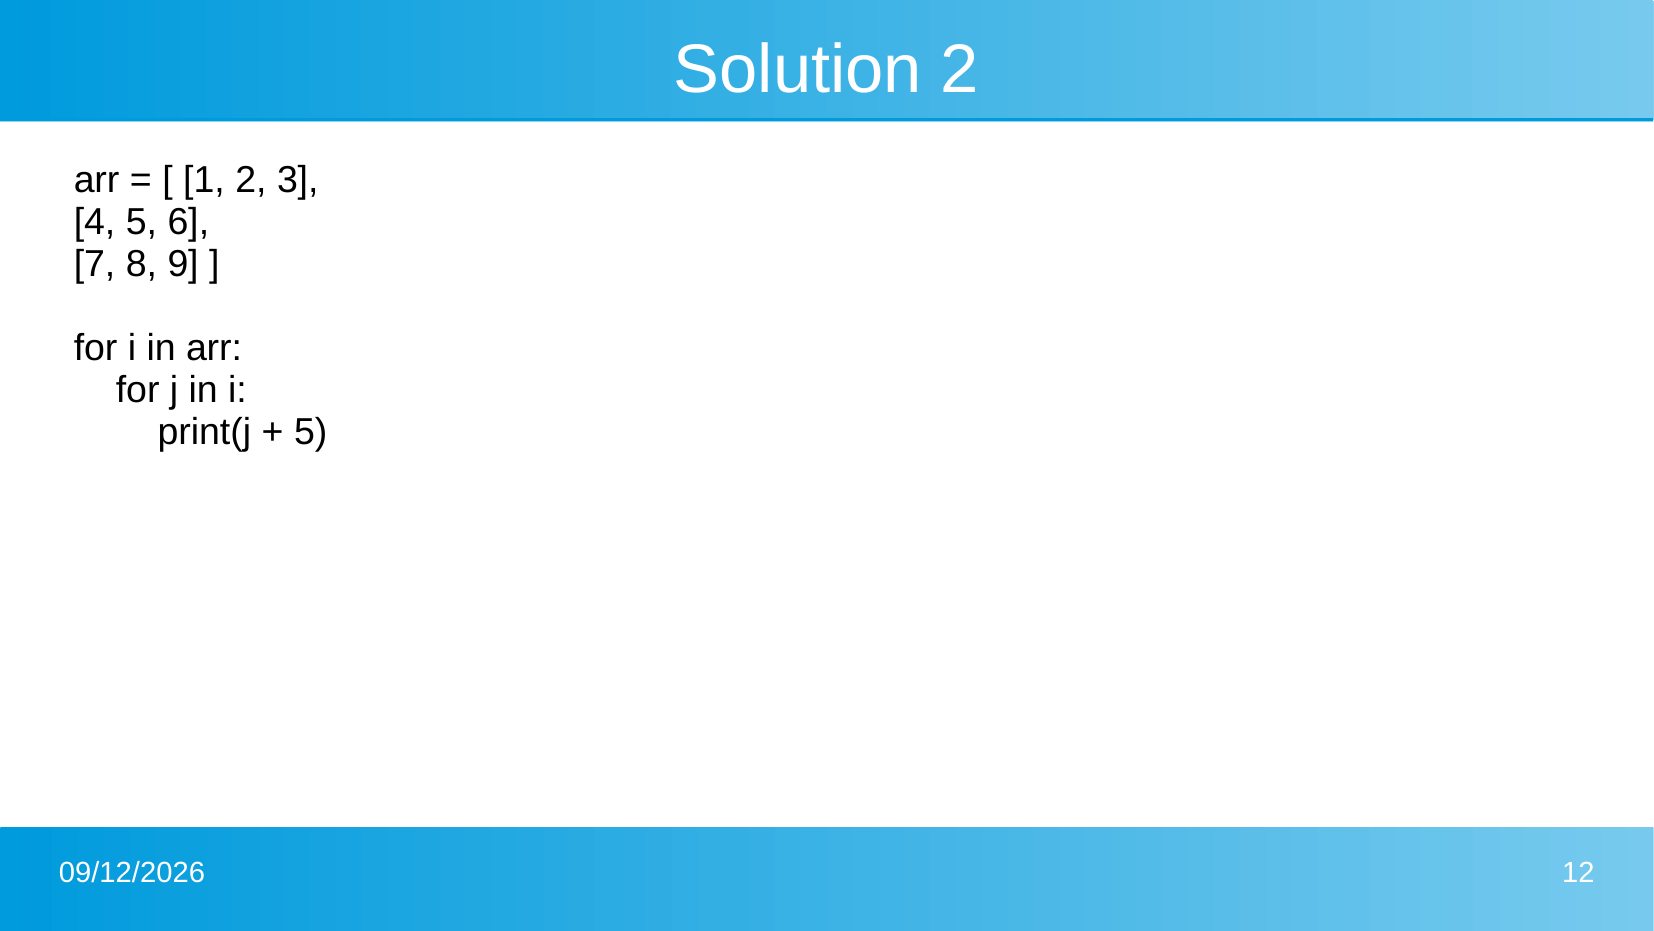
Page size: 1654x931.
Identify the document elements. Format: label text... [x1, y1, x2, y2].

text_box arr = [ [1, 2, 3], [4, 5, 6], [7, 8, 9] ] for i in arr: for j in i: print(j + 5) [59, 151, 768, 532]
title Solution 2 [59, 29, 1595, 108]
